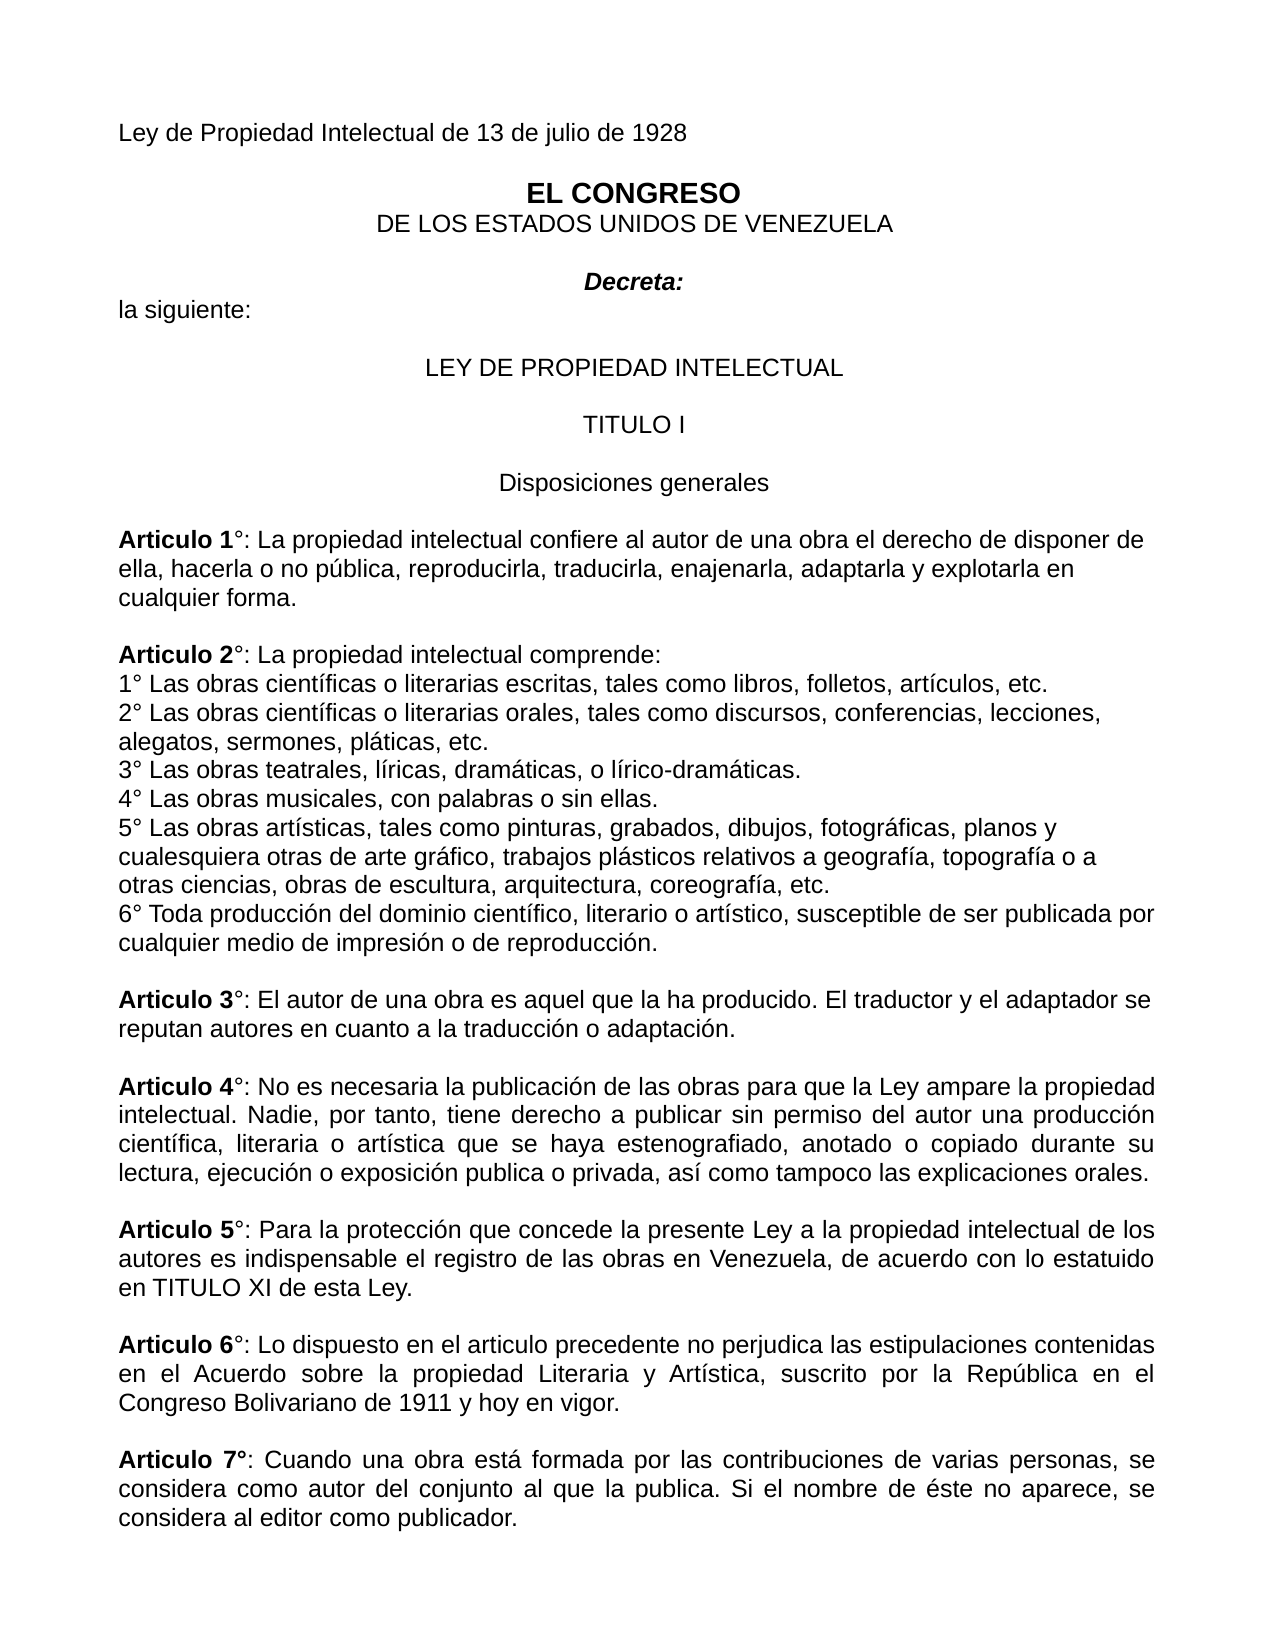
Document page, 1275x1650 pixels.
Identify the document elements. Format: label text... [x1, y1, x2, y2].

text Articulo 3°: El autor de una obra es aquel que la ha producido. El traductor y el adaptador se reputan autores en cuanto a la traducción o adaptación. [118, 985, 1157, 1043]
text Articulo 7°: Cuando una obra está formada por las contribuciones de varias personas, se considera como autor del conjunto al que la publica. Si el nombre de éste no aparece, se considera al editor como publicador. [118, 1445, 1157, 1532]
text Decreta: [118, 267, 1157, 295]
text la siguiente: [118, 295, 1157, 324]
text LEY DE PROPIEDAD INTELECTUAL [118, 353, 1157, 382]
text Articulo 1°: La propiedad intelectual confiere al autor de una obra el derecho de disponer de ella, hacerla o no pública, reproducirla, traducirla, enajenarla, adaptarla y explotarla en cualquier forma. [118, 525, 1157, 612]
text 1° Las obras científicas o literarias escritas, tales como libros, folletos, artículos, etc. [118, 669, 1157, 698]
text 3° Las obras teatrales, líricas, dramáticas, o lírico-dramáticas. [118, 755, 1157, 784]
text 6° Toda producción del dominio científico, literario o artístico, susceptible de ser publicada por cualquier medio de impresión o de reproducción. [118, 899, 1157, 957]
text DE LOS ESTADOS UNIDOS DE VENEZUELA [118, 209, 1157, 238]
text Ley de Propiedad Intelectual de 13 de julio de 1928 [118, 118, 1157, 147]
text 4° Las obras musicales, con palabras o sin ellas. [118, 784, 1157, 813]
text Articulo 2°: La propiedad intelectual comprende: [118, 640, 1157, 669]
text Articulo 5°: Para la protección que concede la presente Ley a la propiedad intelectual de los autores es indispensable el registro de las obras en Venezuela, de acuerdo con lo estatuido en TITULO XI de esta Ley. [118, 1215, 1157, 1302]
text TITULO I [118, 410, 1157, 439]
text Disposiciones generales [118, 468, 1157, 497]
text EL CONGRESO [118, 176, 1157, 209]
text 5° Las obras artísticas, tales como pinturas, grabados, dibujos, fotográficas, planos y cualesquiera otras de arte gráfico, trabajos plásticos relativos a geografía, topografía o a otras ciencias, obras de escultura, arquitectura, coreografía, etc. [118, 813, 1157, 899]
text 2° Las obras científicas o literarias orales, tales como discursos, conferencias, lecciones, alegatos, sermones, pláticas, etc. [118, 698, 1157, 755]
text Articulo 4°: No es necesaria la publicación de las obras para que la Ley ampare la propiedad intelectual. Nadie, por tanto, tiene derecho a publicar sin permiso del autor una producción científica, literaria o artística que se haya estenografiado, anotado o copiado durante su lectura, ejecución o exposición publica o privada, así como tampoco las explicaciones orales. [118, 1072, 1157, 1187]
text Articulo 6°: Lo dispuesto en el articulo precedente no perjudica las estipulaciones contenidas en el Acuerdo sobre la propiedad Literaria y Artística, suscrito por la República en el Congreso Bolivariano de 1911 y hoy en vigor. [118, 1330, 1157, 1417]
